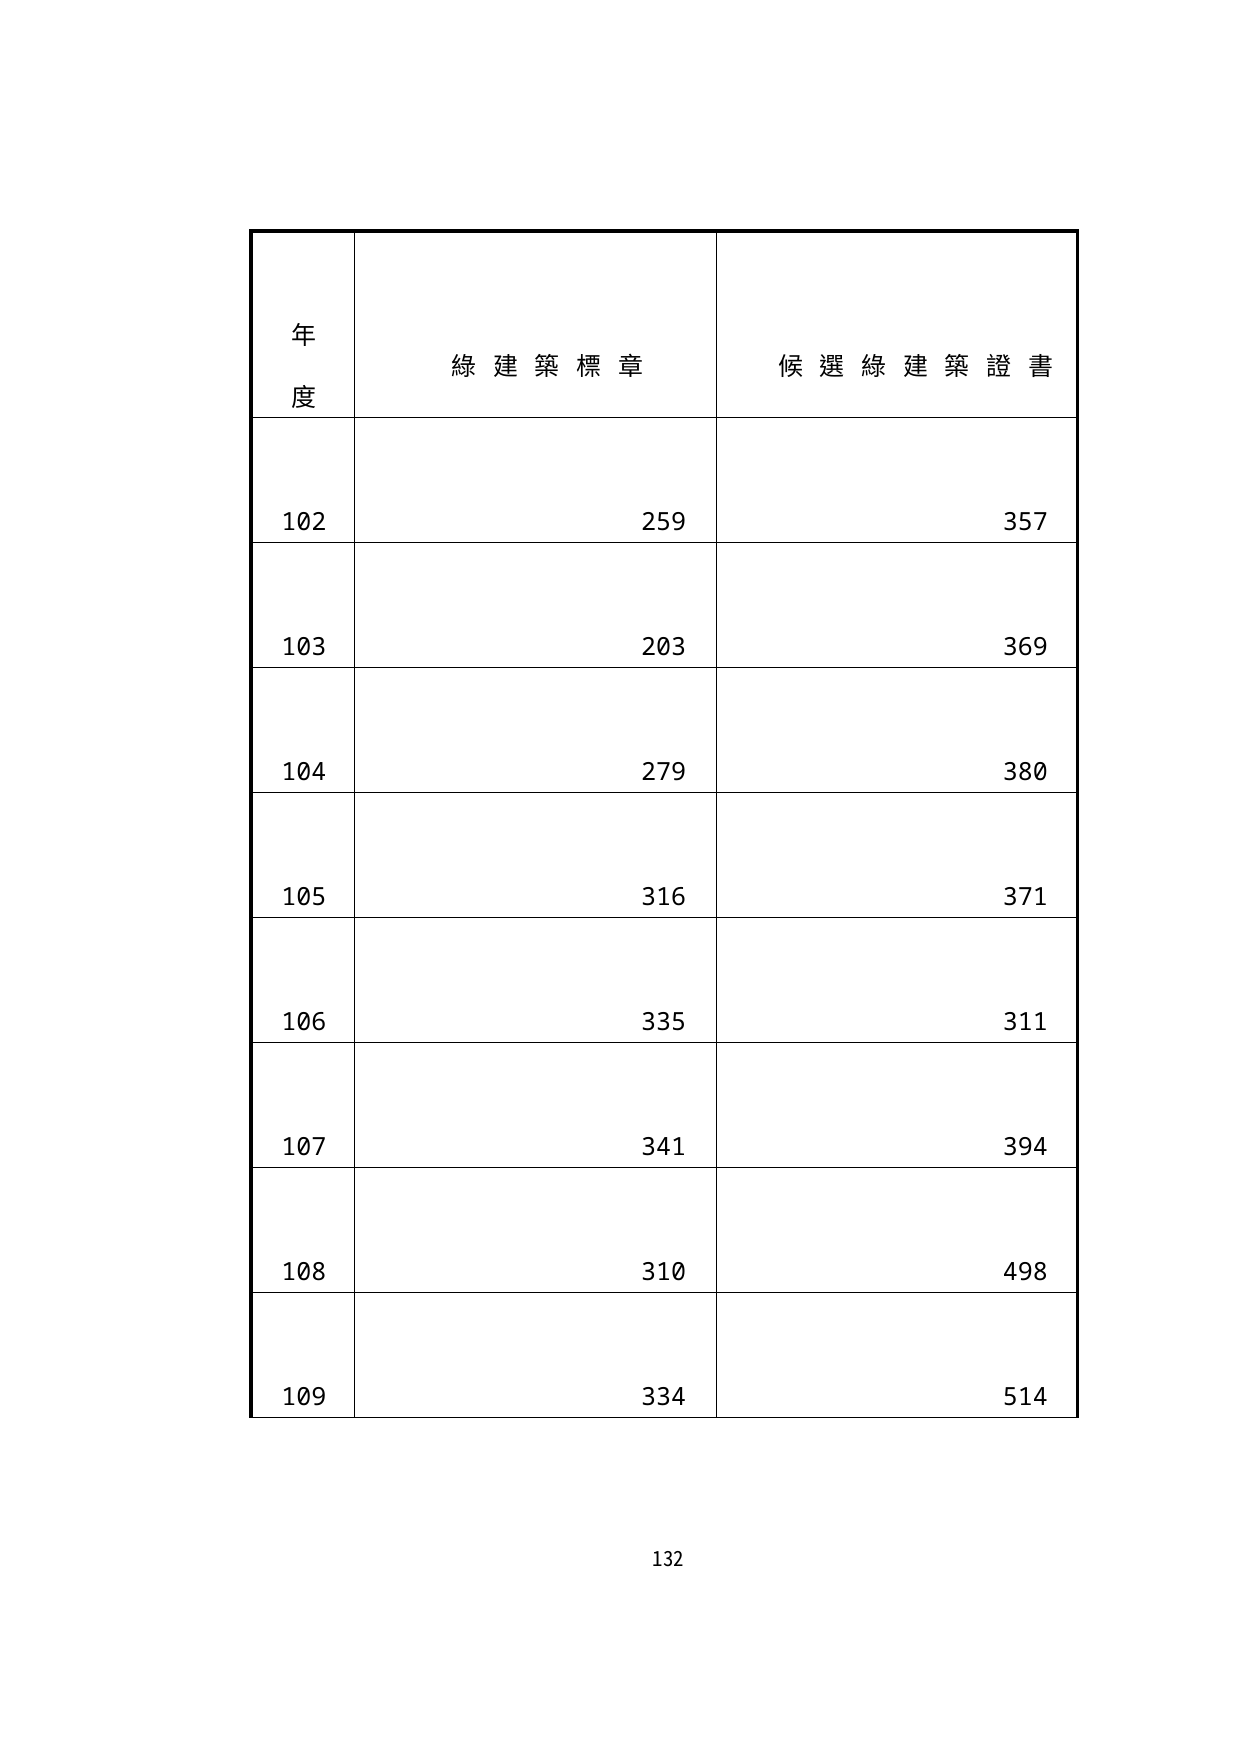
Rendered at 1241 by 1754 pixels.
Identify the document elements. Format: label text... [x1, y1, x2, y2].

table_cell 371 [717, 793, 1076, 917]
table_header 綠建築標章 [355, 233, 716, 417]
table_cell 104 [253, 668, 354, 792]
table_cell 335 [355, 918, 716, 1042]
table_cell 279 [355, 668, 716, 792]
table_cell 380 [717, 668, 1076, 792]
table_cell 106 [253, 918, 354, 1042]
table_cell 105 [253, 793, 354, 917]
table_header 年度 [253, 233, 354, 417]
table_cell 394 [717, 1043, 1076, 1167]
table_cell 369 [717, 543, 1076, 667]
table_cell 341 [355, 1043, 716, 1167]
table_cell 514 [717, 1293, 1076, 1417]
table_cell 357 [717, 418, 1076, 542]
table_header 候選綠建築證書 [717, 233, 1076, 417]
table_cell 108 [253, 1168, 354, 1292]
table_cell 107 [253, 1043, 354, 1167]
table_cell 103 [253, 543, 354, 667]
table_cell 109 [253, 1293, 354, 1417]
table_cell 203 [355, 543, 716, 667]
table_cell 102 [253, 418, 354, 542]
table_cell 316 [355, 793, 716, 917]
table_cell 259 [355, 418, 716, 542]
table_cell 311 [717, 918, 1076, 1042]
table_cell 498 [717, 1168, 1076, 1292]
table_cell 334 [355, 1293, 716, 1417]
table_cell 310 [355, 1168, 716, 1292]
